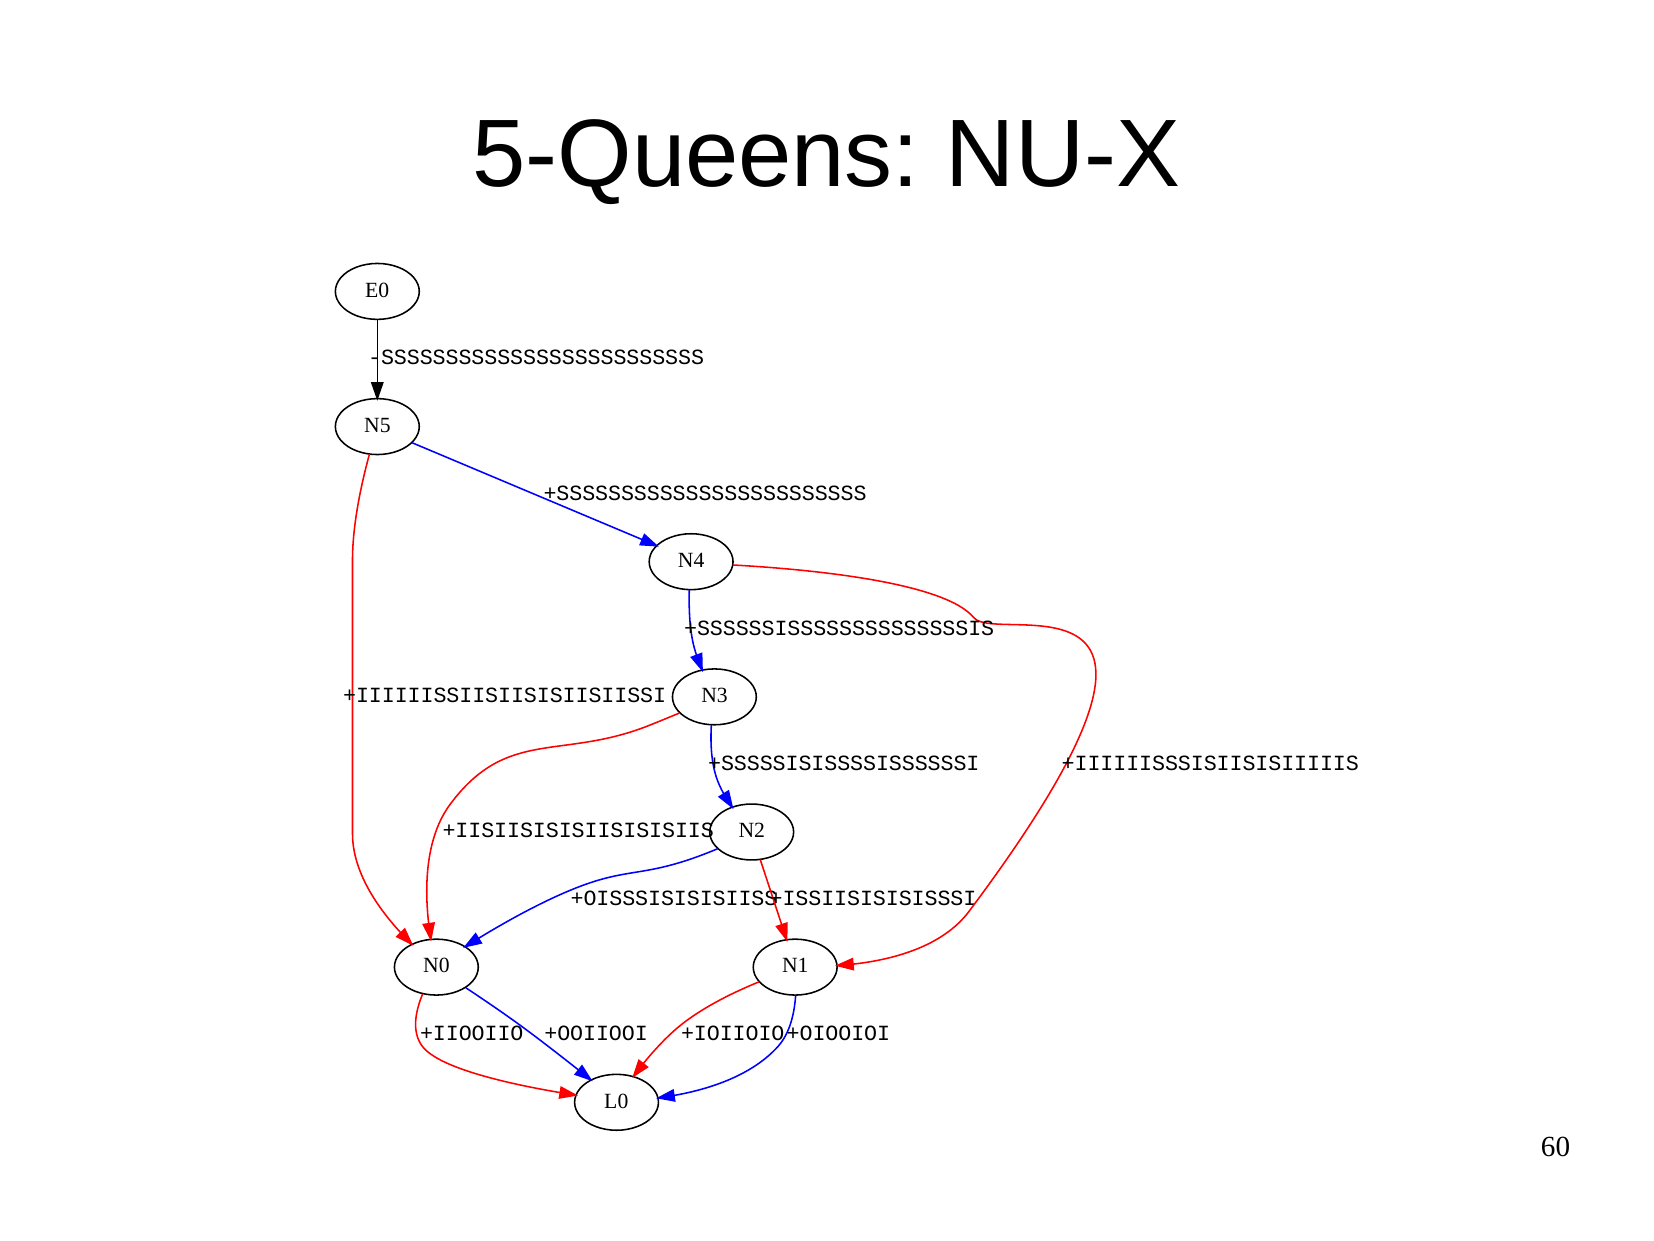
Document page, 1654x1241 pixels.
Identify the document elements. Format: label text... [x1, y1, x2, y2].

picture [329, 257, 1358, 1137]
title 5-Queens: NU-X [82, 49, 1571, 257]
